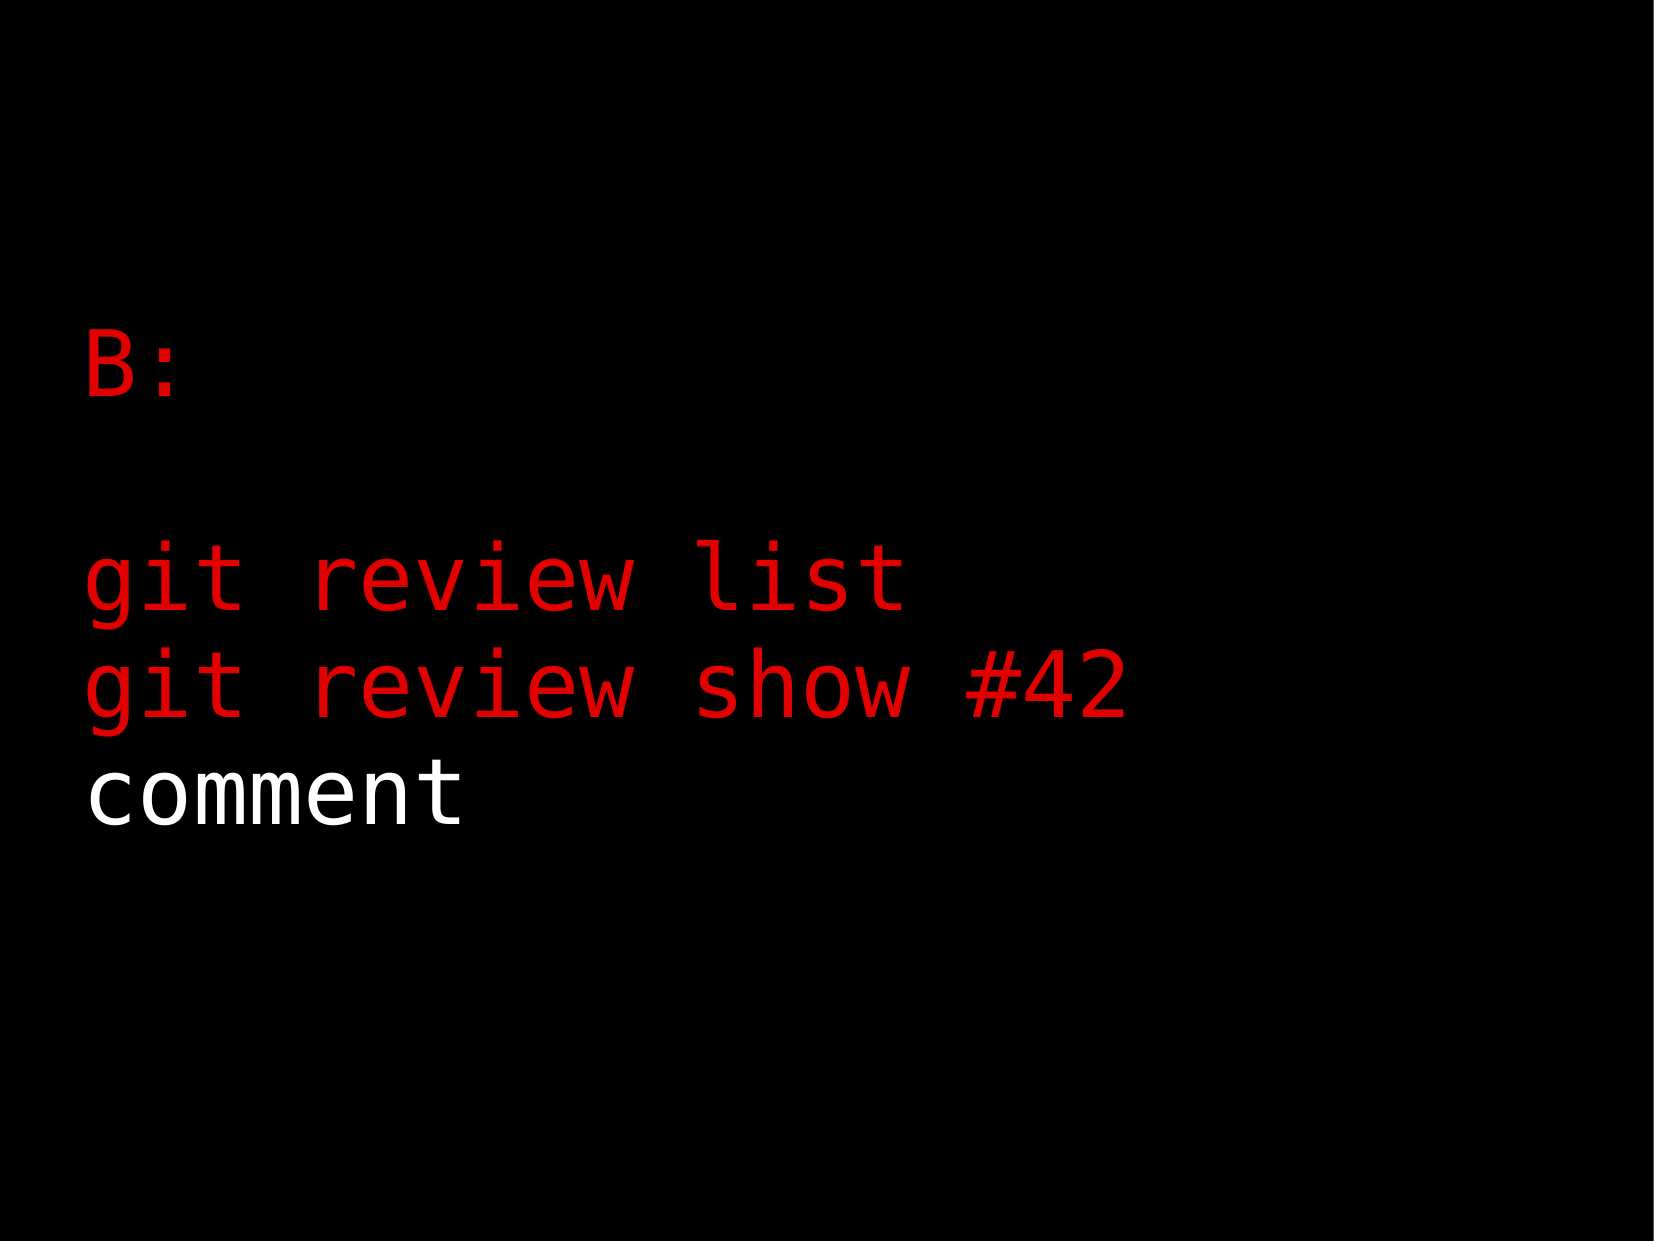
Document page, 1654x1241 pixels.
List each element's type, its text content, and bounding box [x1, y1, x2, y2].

subtitle B: git review list git review show #42 comment [82, 49, 1571, 1109]
